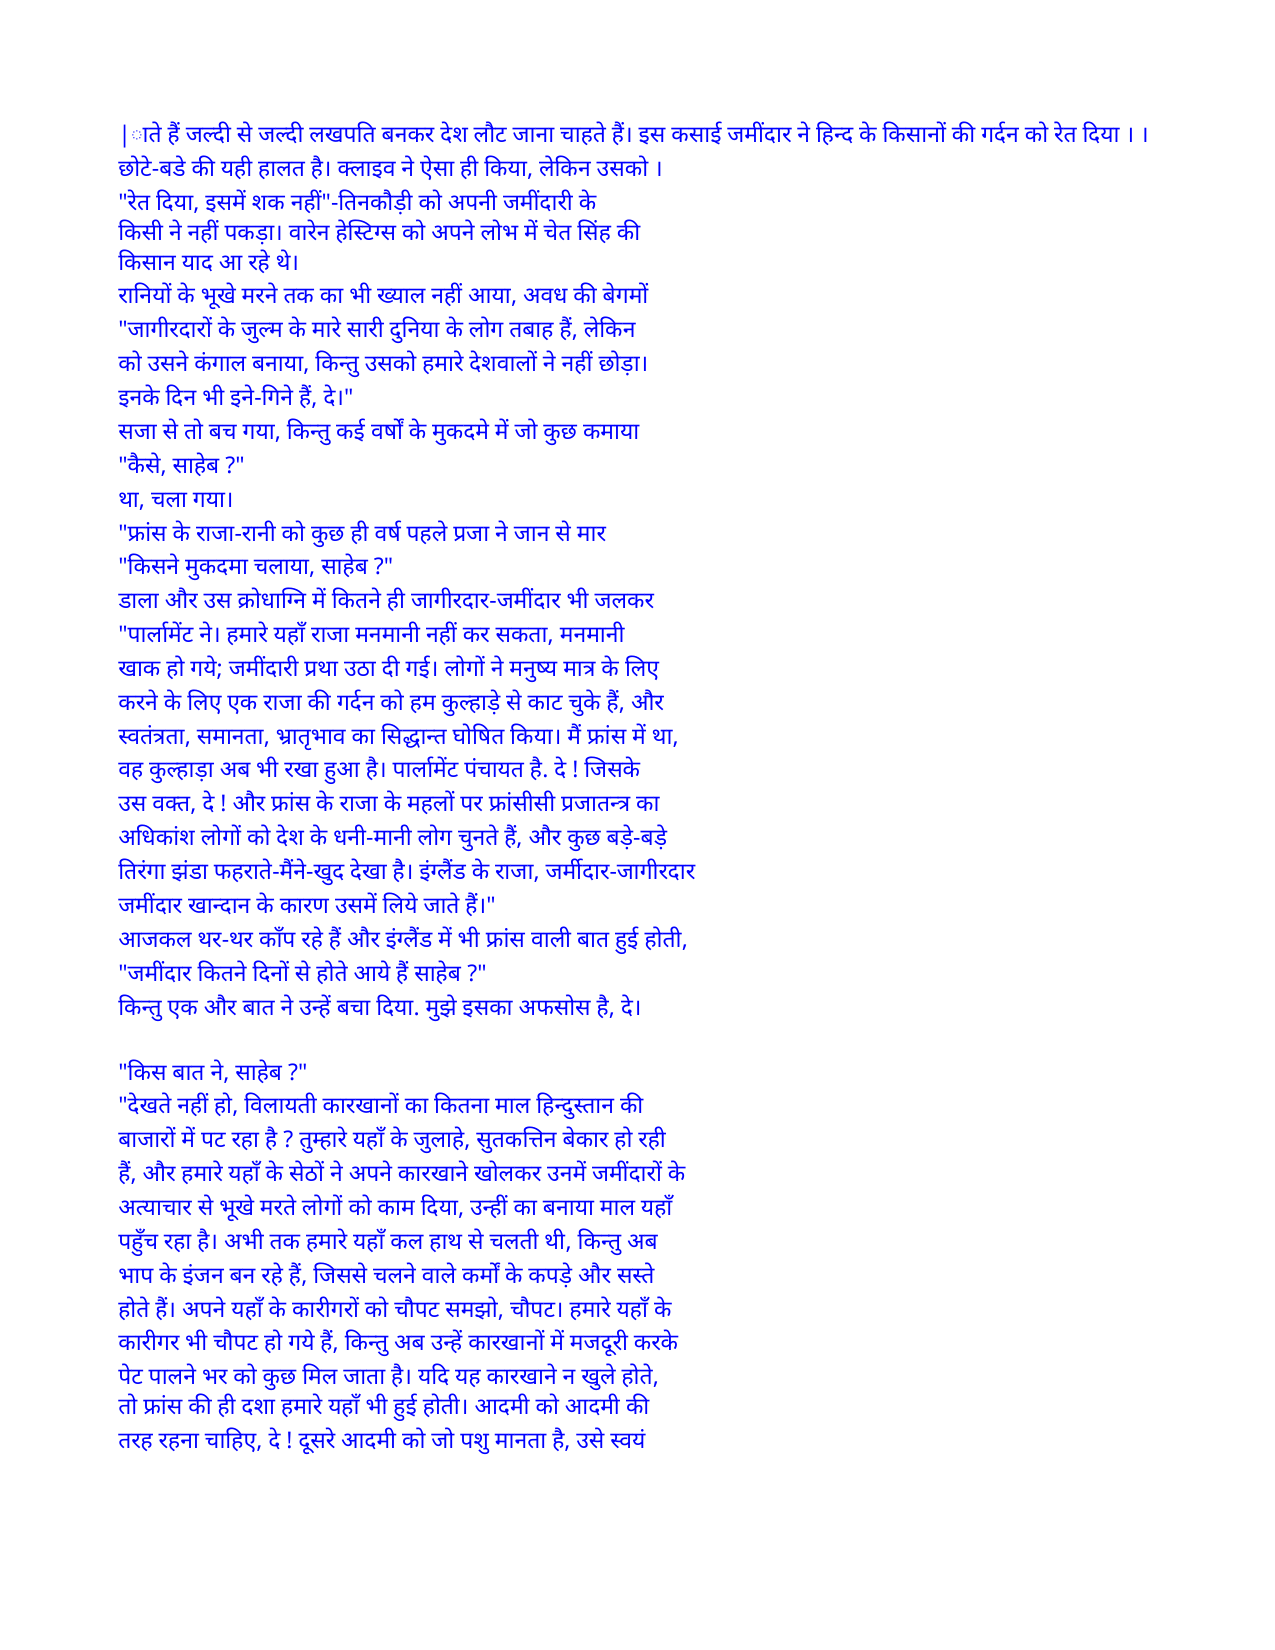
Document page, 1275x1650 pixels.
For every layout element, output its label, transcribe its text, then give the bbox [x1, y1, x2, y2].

text "जागीरदारों के जुल्म के मारे सारी दुनिया के लोग तबाह हैं, लेकिन [118, 313, 1157, 347]
text उस वक्त, दे ! और फ्रांस के राजा के महलों पर फ्रांसीसी प्रजातन्त्र का [118, 787, 1157, 821]
text अत्याचार से भूखे मरते लोगों को काम दिया, उन्हीं का बनाया माल यहाँ [118, 1191, 1157, 1225]
text भाप के इंजन बन रहे हैं, जिससे चलने वाले कर्मों के कपड़े और सस्ते [118, 1259, 1157, 1292]
text डाला और उस क्रोधाग्नि में कितने ही जागीरदार-जमींदार भी जलकर [118, 584, 1157, 618]
text तरह रहना चाहिए, दे ! दूसरे आदमी को जो पशु मानता है, उसे स्वयं [118, 1424, 1157, 1458]
text "देखते नहीं हो, विलायती कारखानों का कितना माल हिन्दुस्तान की [118, 1089, 1157, 1123]
text खाक हो गये; जमींदारी प्रथा उठा दी गई। लोगों ने मनुष्य मात्र के लिए [118, 652, 1157, 686]
text इनके दिन भी इने-गिने हैं, दे।" [118, 381, 1157, 415]
text आजकल थर-थर काँप रहे हैं और इंग्लैंड में भी फ्रांस वाली बात हुई होती, [118, 923, 1157, 957]
text "रेत दिया, इसमें शक नहीं"-तिनकौड़ी को अपनी जमींदारी के [118, 186, 1157, 220]
text अधिकांश लोगों को देश के धनी-मानी लोग चुनते हैं, और कुछ बड़े-बड़े [118, 821, 1157, 855]
text बाजारों में पट रहा है ? तुम्हारे यहाँ के जुलाहे, सुतकत्तिन बेकार हो रही [118, 1123, 1157, 1157]
text |ाते हैं जल्दी से जल्दी लखपति बनकर देश लौट जाना चाहते हैं। इस कसाई जमींदार ने हिन्द के किसानों की गर्दन को रेत दिया । । [118, 118, 1157, 152]
text किसी ने नहीं पकड़ा। वारेन हेस्टिग्स को अपने लोभ में चेत सिंह की [118, 220, 1157, 249]
text तो फ्रांस की ही दशा हमारे यहाँ भी हुई होती। आदमी को आदमी की [118, 1394, 1157, 1424]
text स्वतंत्रता, समानता, भ्रातृभाव का सिद्धान्त घोषित किया। मैं फ्रांस में था, [118, 719, 1157, 753]
text होते हैं। अपने यहाँ के कारीगरों को चौपट समझो, चौपट। हमारे यहाँ के [118, 1292, 1157, 1326]
text किन्तु एक और बात ने उन्हें बचा दिया. मुझे इसका अफसोस है, दे। [118, 990, 1157, 1024]
text वह कुल्हाड़ा अब भी रखा हुआ है। पार्लामेंट पंचायत है. दे ! जिसके [118, 753, 1157, 787]
text को उसने कंगाल बनाया, किन्तु उसको हमारे देशवालों ने नहीं छोड़ा। [118, 347, 1157, 381]
text "किसने मुकदमा चलाया, साहेब ?" [118, 550, 1157, 584]
text "फ्रांस के राजा-रानी को कुछ ही वर्ष पहले प्रजा ने जान से मार [118, 516, 1157, 550]
text "कैसे, साहेब ?" [118, 449, 1157, 483]
text किसान याद आ रहे थे। [118, 249, 1157, 279]
text रानियों के भूखे मरने तक का भी ख्याल नहीं आया, अवध की बेगमों [118, 279, 1157, 313]
text करने के लिए एक राजा की गर्दन को हम कुल्हाड़े से काट चुके हैं, और [118, 686, 1157, 719]
text पहुँच रहा है। अभी तक हमारे यहाँ कल हाथ से चलती थी, किन्तु अब [118, 1225, 1157, 1259]
text सजा से तो बच गया, किन्तु कई वर्षों के मुकदमे में जो कुछ कमाया [118, 415, 1157, 449]
text हैं, और हमारे यहाँ के सेठों ने अपने कारखाने खोलकर उनमें जमींदारों के [118, 1157, 1157, 1191]
text "किस बात ने, साहेब ?" [118, 1056, 1157, 1089]
text "जमींदार कितने दिनों से होते आये हैं साहेब ?" [118, 957, 1157, 990]
text पेट पालने भर को कुछ मिल जाता है। यदि यह कारखाने न खुले होते, [118, 1360, 1157, 1394]
text जमींदार खान्दान के कारण उसमें लिये जाते हैं।" [118, 889, 1157, 923]
text छोटे-बडे की यही हालत है। क्लाइव ने ऐसा ही किया, लेकिन उसको । [118, 152, 1157, 186]
text "पार्लामेंट ने। हमारे यहाँ राजा मनमानी नहीं कर सकता, मनमानी [118, 618, 1157, 652]
text कारीगर भी चौपट हो गये हैं, किन्तु अब उन्हें कारखानों में मजदूरी करके [118, 1326, 1157, 1360]
text तिरंगा झंडा फहराते-मैंने-खुद देखा है। इंग्लैंड के राजा, जर्मीदार-जागीरदार [118, 855, 1157, 889]
text था, चला गया। [118, 483, 1157, 516]
